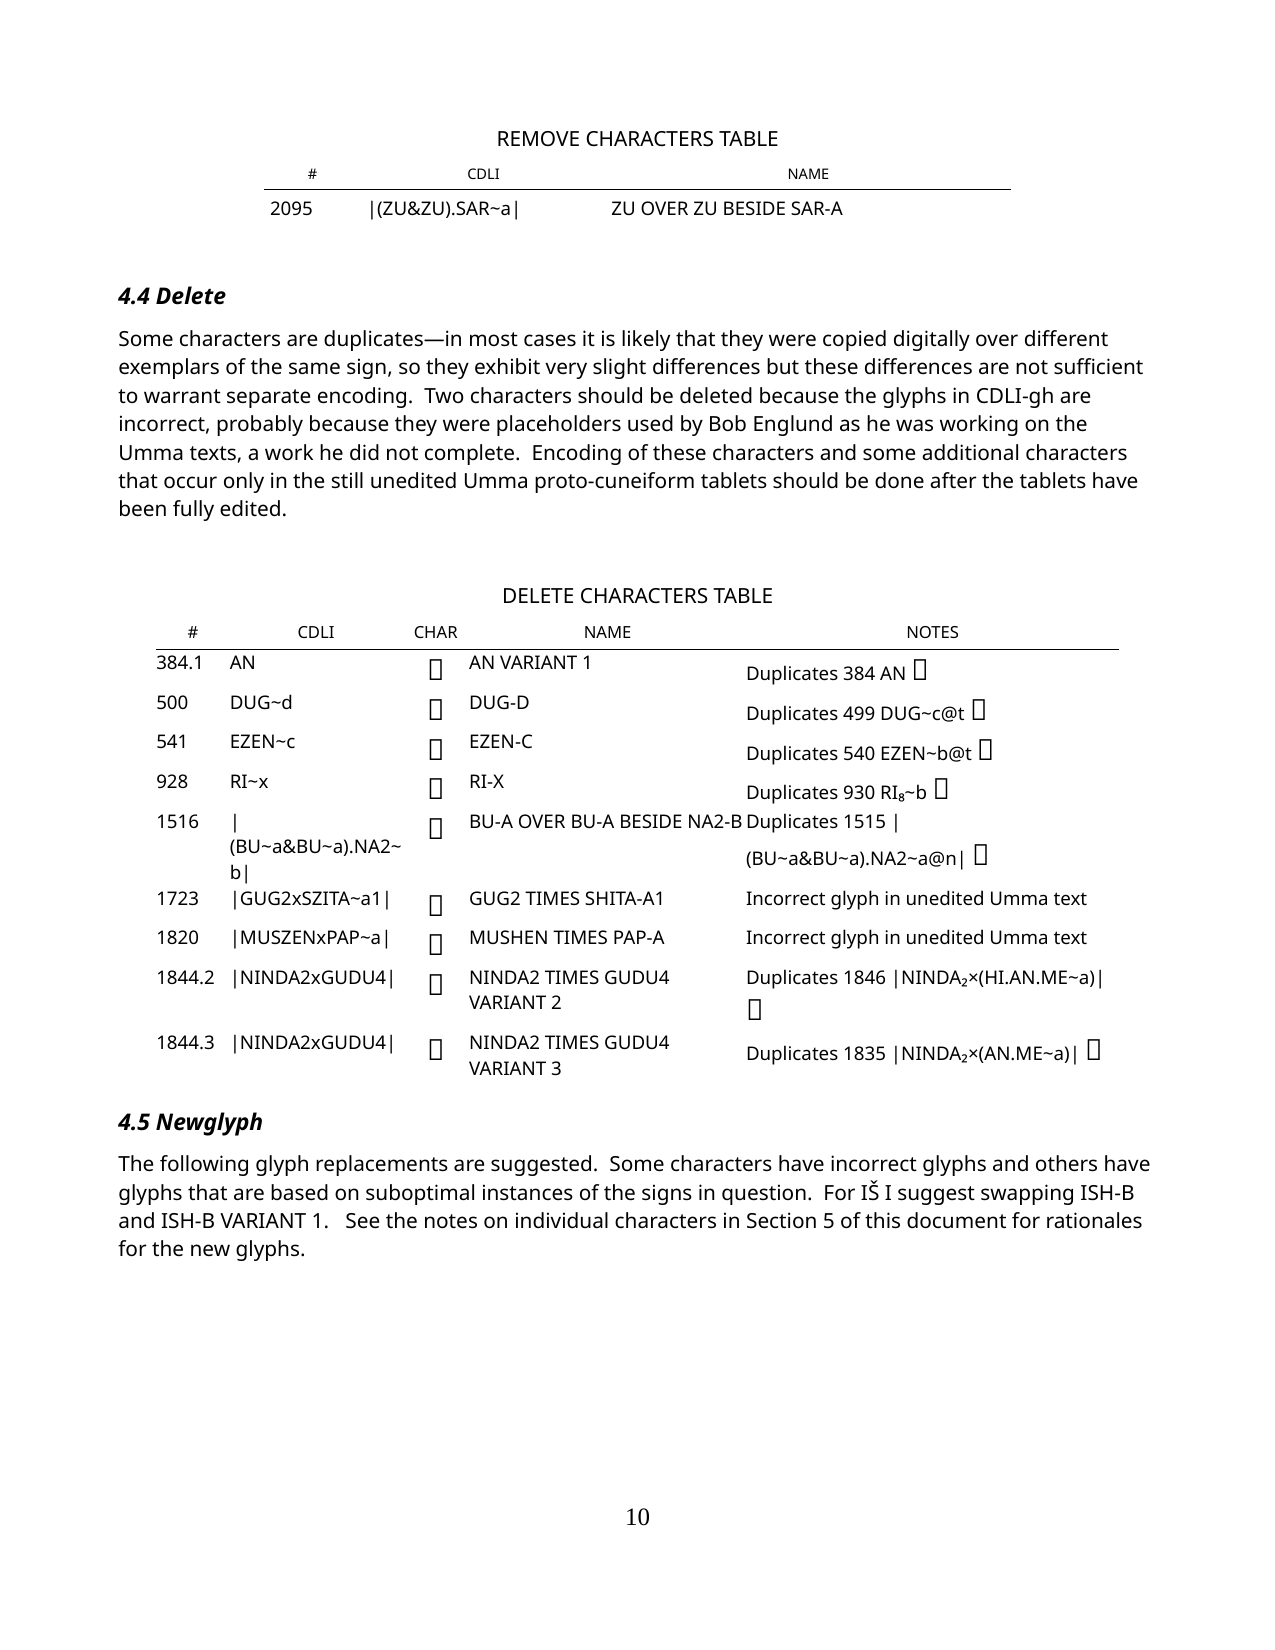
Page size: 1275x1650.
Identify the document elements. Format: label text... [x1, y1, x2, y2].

table_cell 𒷂 [402, 1029, 469, 1080]
table_cell NAME [469, 615, 746, 649]
table_cell NAME [606, 158, 1011, 189]
table_cell 1723 [156, 885, 229, 924]
table_cell 𒞠 [402, 689, 469, 729]
table_cell 𒵃 [402, 885, 469, 924]
table_cell CHAR [402, 615, 469, 649]
table_cell 𒜐 [402, 650, 469, 689]
table_cell |NINDA2xGUDU4| [230, 1029, 402, 1080]
table_cell EZEN-C [469, 729, 746, 768]
table_cell 1844.2 [156, 964, 229, 1029]
table_cell 1820 [156, 925, 229, 964]
table_cell RI~x [230, 769, 402, 808]
table_cell 928 [156, 769, 229, 808]
table_cell AN VARIANT 1 [469, 650, 746, 689]
table_cell BU-A OVER BU-A BESIDE NA2-B [469, 808, 746, 885]
table_cell |MUSZENxPAP~a| [230, 925, 402, 964]
table_cell Duplicates 1515 |(BU~a&BU~a).NA2~a@n| 𒱢 [746, 808, 1119, 885]
table_cell 𒱣 [402, 808, 469, 885]
text Some characters are duplicates—in most cases it is likely that they were copied digitally over different exemplars of the same sign, so they exhibit very slight differences but these differences are not sufficient to warrant separate encoding. Two characters should be deleted because the glyphs in CDLI-gh are incorrect, probably because they were placeholders used by Bob Englund as he was working on the Umma texts, a work he did not complete. Encoding of these characters and some additional characters that occur only in the still unedited Umma proto-cuneiform tablets should be done after the tablets have been fully edited. [118, 324, 1157, 523]
table_cell Duplicates 499 DUG~c@t 𒞟 [746, 689, 1119, 729]
table_cell # [156, 615, 229, 649]
table_cell 541 [156, 729, 229, 768]
table_cell |(ZU&ZU).SAR~a| [361, 190, 606, 226]
table_cell 1516 [156, 808, 229, 885]
table_cell 1844.3 [156, 1029, 229, 1080]
table_header REMOVE CHARACTERS TABLE [264, 118, 1011, 158]
table_cell Duplicates 384 AN 𒜏 [746, 650, 1119, 689]
table_cell ZU OVER ZU BESIDE SAR-A [606, 190, 1011, 226]
table_cell DUG-D [469, 689, 746, 729]
table_cell Incorrect glyph in unedited Umma text [746, 885, 1119, 924]
table_cell NOTES [746, 615, 1119, 649]
table_cell |NINDA2xGUDU4| [230, 964, 402, 1029]
table_cell # [264, 158, 361, 189]
table_cell CDLI [361, 158, 606, 189]
table_cell Incorrect glyph in unedited Umma text [746, 925, 1119, 964]
subtitle 4.5 Newglyph [118, 1105, 1157, 1137]
table_cell MUSHEN TIMES PAP-A [469, 925, 746, 964]
table_cell NINDA2 TIMES GUDU4 VARIANT 2 [469, 964, 746, 1029]
table_cell 𒶧 [402, 925, 469, 964]
table_cell 384.1 [156, 650, 229, 689]
table_cell AN [230, 650, 402, 689]
table_cell CDLI [230, 615, 402, 649]
table_cell |(BU~a&BU~a).NA2~b| [230, 808, 402, 885]
table_header DELETE CHARACTERS TABLE [156, 575, 1119, 615]
table_cell Duplicates 1846 |NINDA₂×(HI.AN.ME~a)| 𒷄 [746, 964, 1119, 1029]
table_cell Duplicates 540 EZEN~b@t 𒟏 [746, 729, 1119, 768]
table_cell 2095 [264, 190, 361, 226]
text The following glyph replacements are suggested. Some characters have incorrect glyphs and others have glyphs that are based on suboptimal instances of the signs in question. For IŠ I suggest swapping ISH-B and ISH-B VARIANT 1. See the notes on individual characters in Section 5 of this document for rationales for the new glyphs. [118, 1149, 1157, 1263]
table_cell 𒟐 [402, 729, 469, 768]
table_cell 𒦤 [402, 769, 469, 808]
table_cell 500 [156, 689, 229, 729]
table_cell DUG~d [230, 689, 402, 729]
subtitle 4.4 Delete [118, 280, 1157, 311]
table_cell Duplicates 930 RI₈~b 𒦦 [746, 769, 1119, 808]
table_cell 𒷁 [402, 964, 469, 1029]
table_cell |GUG2xSZITA~a1| [230, 885, 402, 924]
table_cell Duplicates 1835 |NINDA₂×(AN.ME~a)| 𒶶 [746, 1029, 1119, 1080]
table_cell RI-X [469, 769, 746, 808]
table_cell NINDA2 TIMES GUDU4 VARIANT 3 [469, 1029, 746, 1080]
table_cell GUG2 TIMES SHITA-A1 [469, 885, 746, 924]
table_cell EZEN~c [230, 729, 402, 768]
